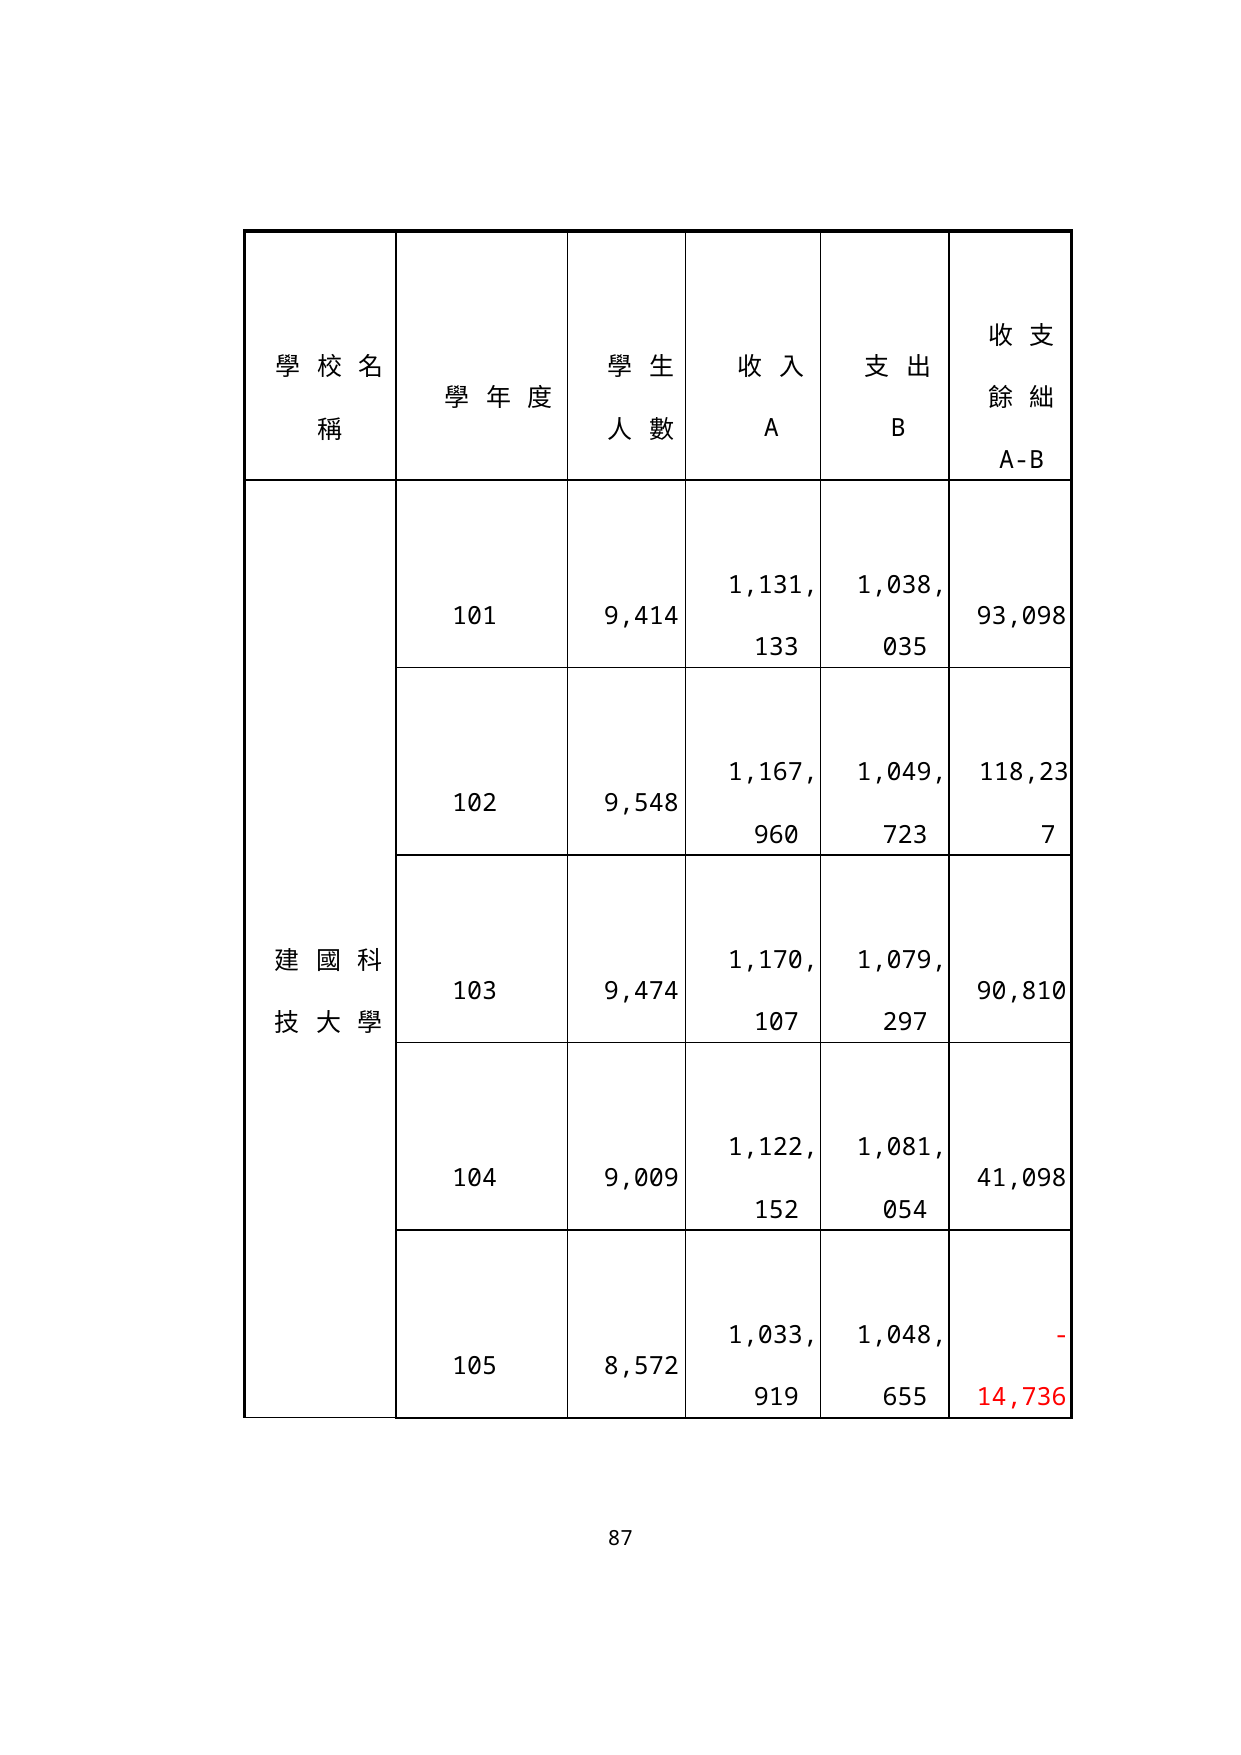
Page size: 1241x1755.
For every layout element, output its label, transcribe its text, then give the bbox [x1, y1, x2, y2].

table_cell 1,048,655 [821, 1231, 948, 1417]
table_cell 9,474 [568, 856, 685, 1042]
table_cell 9,009 [568, 1043, 685, 1229]
table_header 學生人數 [568, 233, 685, 479]
table_cell 1,131,133 [686, 481, 820, 667]
table_header 學年度 [397, 233, 567, 479]
table_cell 104 [397, 1043, 567, 1229]
table_cell 102 [397, 668, 567, 854]
table_header 支出 B [821, 233, 948, 479]
table_cell 8,572 [568, 1231, 685, 1417]
table_cell 93,098 [950, 481, 1070, 667]
table_cell 1,122,152 [686, 1043, 820, 1229]
table_cell 41,098 [950, 1043, 1070, 1229]
table_cell 9,414 [568, 481, 685, 667]
table_cell 1,033,919 [686, 1231, 820, 1417]
table_cell 90,810 [950, 856, 1070, 1042]
table_cell 1,079,297 [821, 856, 948, 1042]
table_cell 1,038,035 [821, 481, 948, 667]
table_header 收支餘絀A-B [950, 233, 1070, 479]
table_cell 1,081,054 [821, 1043, 948, 1229]
table_cell 1,167,960 [686, 668, 820, 854]
table_header 學校名稱 [246, 233, 395, 479]
table_cell 1,049,723 [821, 668, 948, 854]
table_cell 101 [397, 481, 567, 667]
table_cell -14,736 [950, 1231, 1070, 1417]
table_cell 建國科技大學 [246, 481, 395, 1417]
table_cell 118,237 [950, 668, 1070, 854]
table_header 收入 A [686, 233, 820, 479]
table_cell 9,548 [568, 668, 685, 854]
table_cell 103 [397, 856, 567, 1042]
table_cell 1,170,107 [686, 856, 820, 1042]
table_cell 105 [397, 1231, 567, 1417]
